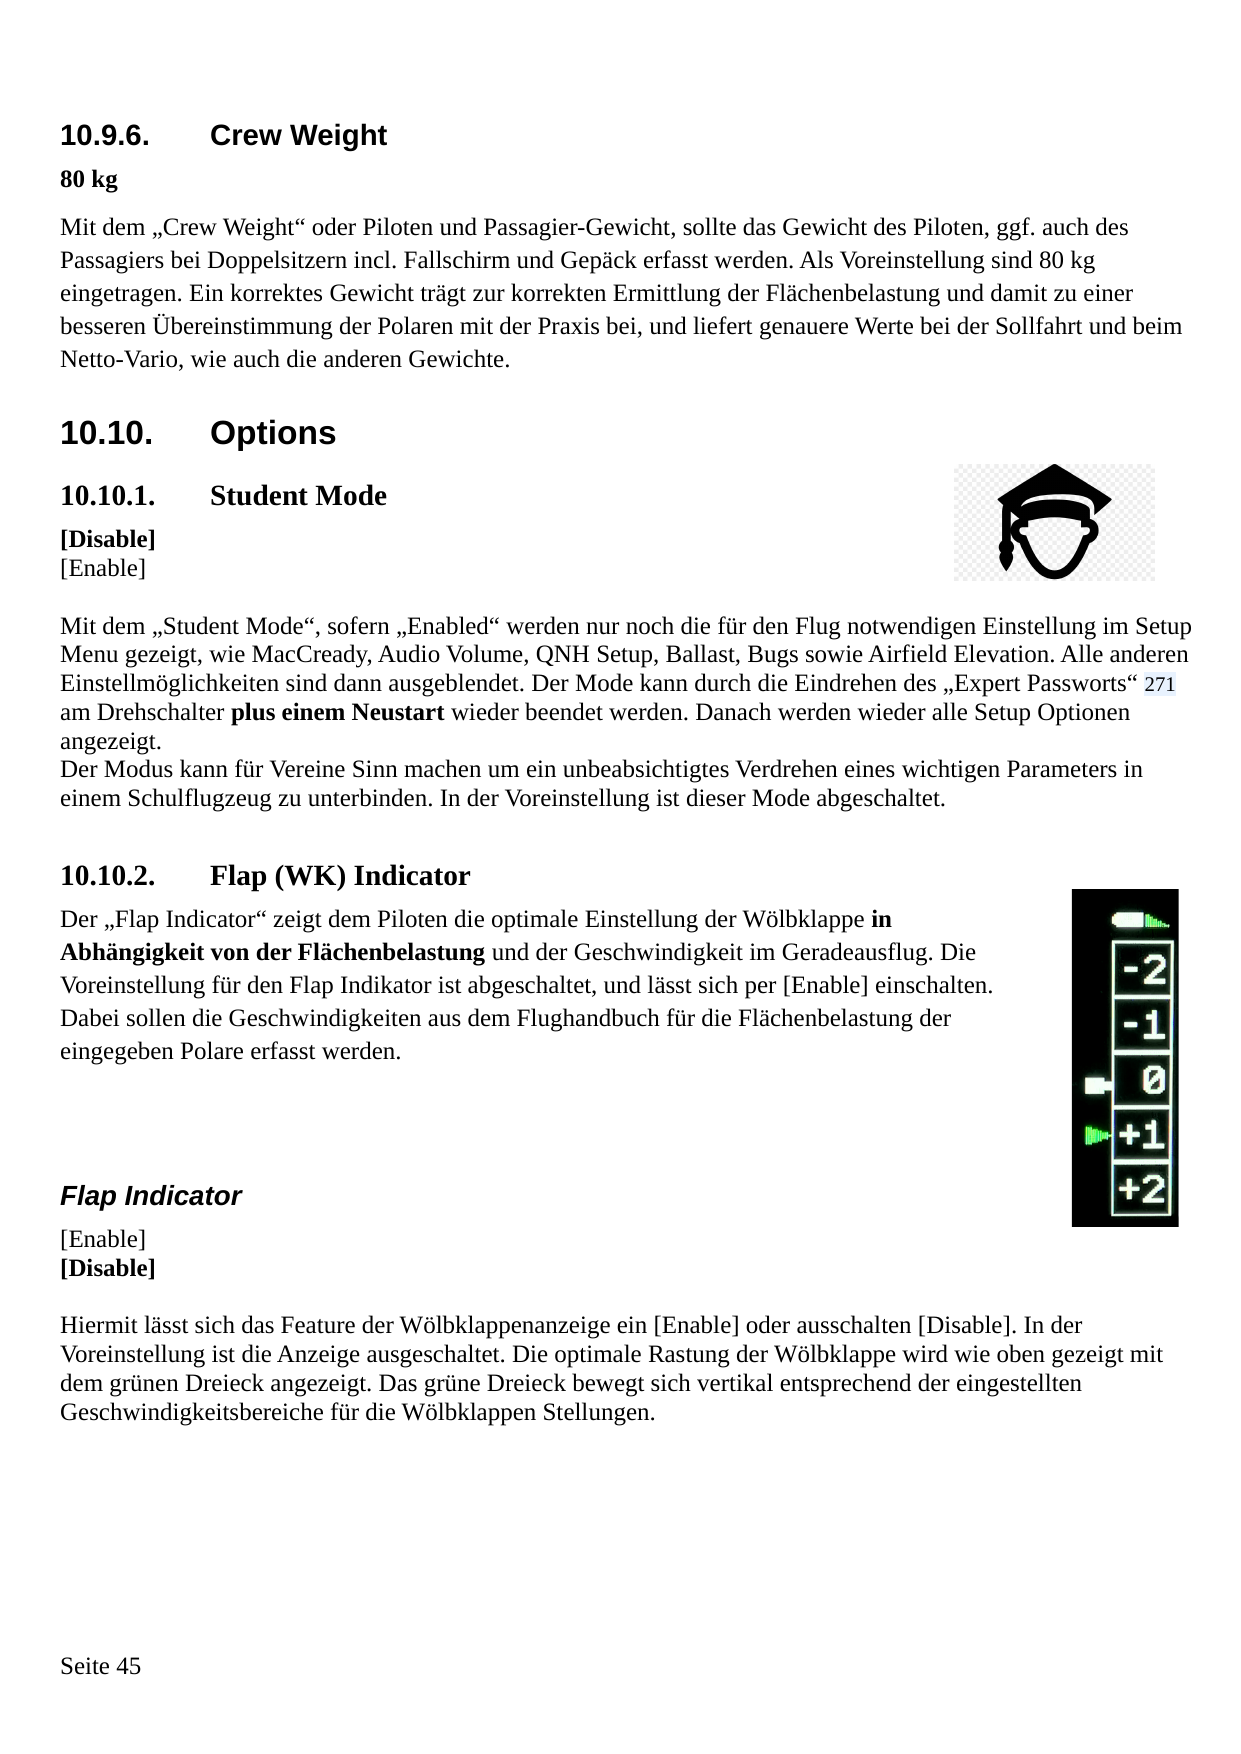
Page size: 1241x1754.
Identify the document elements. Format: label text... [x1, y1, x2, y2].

subtitle Crew Weight [60, 118, 1207, 152]
text [Enable] [60, 1224, 1207, 1253]
picture [1071, 889, 1179, 1227]
text Mit dem „Student Mode“, sofern „Enabled“ werden nur noch die für den Flug notwendigen Einstellung im Setup Menu gezeigt, wie MacCready, Audio Volume, QNH Setup, Ballast, Bugs sowie Airfield Elevation. Alle anderen Einstellmöglichkeiten sind dann ausgeblendet. Der Mode kann durch die Eindrehen des „Expert Passworts“ 271 am Drehschalter plus einem Neustart wieder beendet werden. Danach werden wieder alle Setup Optionen angezeigt. [60, 611, 1207, 754]
text [Disable] [60, 524, 954, 553]
text 80 kg [60, 164, 1207, 193]
subtitle Options [60, 412, 1207, 451]
text Hiermit lässt sich das Feature der Wölbklappenanzeige ein [Enable] oder ausschalten [Disable]. In der Voreinstellung ist die Anzeige ausgeschaltet. Die optimale Rastung der Wölbklappe wird wie oben gezeigt mit dem grünen Dreieck angezeigt. Das grüne Dreieck bewegt sich vertikal entsprechend der eingestellten Geschwindigkeitsbereiche für die Wölbklappen Stellungen. [60, 1310, 1207, 1425]
text [1155, 524, 1207, 553]
subtitle [1179, 1180, 1207, 1212]
subtitle [1155, 478, 1207, 512]
text [Enable] [60, 553, 1207, 582]
text Der Modus kann für Vereine Sinn machen um ein unbeabsichtigtes Verdrehen eines wichtigen Parameters in einem Schulflugzeug zu unterbinden. In der Voreinstellung ist dieser Mode abgeschaltet. [60, 754, 1207, 812]
text [Disable] [60, 1253, 1207, 1282]
subtitle Student Mode [60, 478, 954, 512]
subtitle Flap Indicator [60, 1180, 1071, 1212]
text Der „Flap Indicator“ zeigt dem Piloten die optimale Einstellung der Wölbklappe in Abhängigkeit von der Flächenbelastung und der Geschwindigkeit im Geradeausflug. Die Voreinstellung für den Flap Indikator ist abgeschaltet, und lässt sich per [Enable] einschalten. Dabei sollen die Geschwindigkeiten aus dem Flughandbuch für die Flächenbelastung der eingegeben Polare erfasst werden. [60, 904, 1071, 1065]
text Mit dem „Crew Weight“ oder Piloten und Passagier-Gewicht, sollte das Gewicht des Piloten, ggf. auch des Passagiers bei Doppelsitzern incl. Fallschirm und Gepäck erfasst werden. Als Voreinstellung sind 80 kg eingetragen. Ein korrektes Gewicht trägt zur korrekten Ermittlung der Flächenbelastung und damit zu einer besseren Übereinstimmung der Polaren mit der Praxis bei, und liefert genauere Werte bei der Sollfahrt und beim Netto-Vario, wie auch die anderen Gewichte. [60, 212, 1207, 373]
subtitle Flap (WK) Indicator [60, 858, 1207, 892]
picture [954, 464, 1155, 581]
